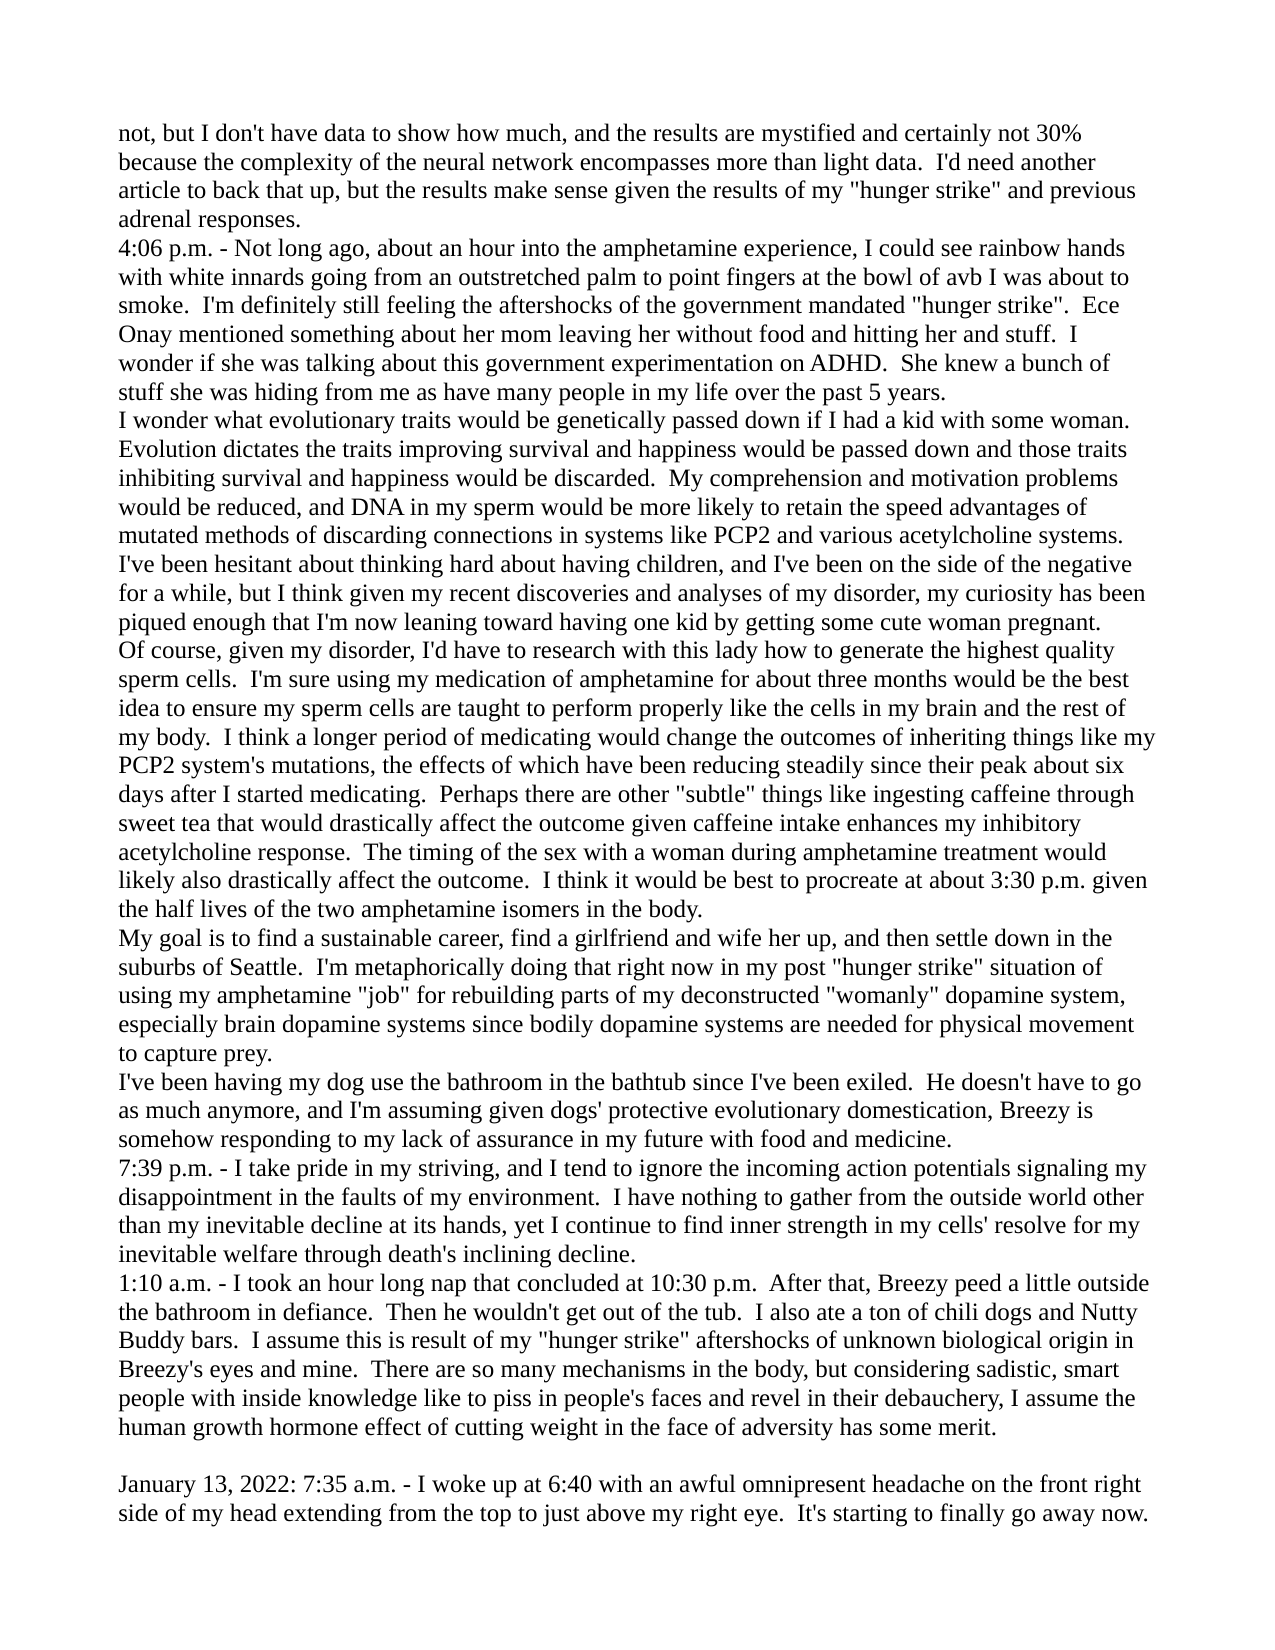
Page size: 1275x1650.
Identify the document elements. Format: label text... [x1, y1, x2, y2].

text I've been having my dog use the bathroom in the bathtub since I've been exiled. He doesn't have to go as much anymore, and I'm assuming given dogs' protective evolutionary domestication, Breezy is somehow responding to my lack of assurance in my future with food and medicine. [118, 1067, 1157, 1153]
text not, but I don't have data to show how much, and the results are mystified and certainly not 30% because the complexity of the neural network encompasses more than light data. I'd need another article to back that up, but the results make sense given the results of my "hunger strike" and previous adrenal responses. [118, 118, 1157, 233]
text My goal is to find a sustainable career, find a girlfriend and wife her up, and then settle down in the suburbs of Seattle. I'm metaphorically doing that right now in my post "hunger strike" situation of using my amphetamine "job" for rebuilding parts of my deconstructed "womanly" dopamine system, especially brain dopamine systems since bodily dopamine systems are needed for physical movement to capture prey. [118, 923, 1157, 1067]
text January 13, 2022: 7:35 a.m. - I woke up at 6:40 with an awful omnipresent headache on the front right side of my head extending from the top to just above my right eye. It's starting to finally go away now. [118, 1469, 1157, 1527]
text I wonder what evolutionary traits would be genetically passed down if I had a kid with some woman. Evolution dictates the traits improving survival and happiness would be passed down and those traits inhibiting survival and happiness would be discarded. My comprehension and motivation problems would be reduced, and DNA in my sperm would be more likely to retain the speed advantages of mutated methods of discarding connections in systems like PCP2 and various acetylcholine systems. I've been hesitant about thinking hard about having children, and I've been on the side of the negative for a while, but I think given my recent discoveries and analyses of my disorder, my curiosity has been piqued enough that I'm now leaning toward having one kid by getting some cute woman pregnant. [118, 406, 1157, 636]
text 4:06 p.m. - Not long ago, about an hour into the amphetamine experience, I could see rainbow hands with white innards going from an outstretched palm to point fingers at the bowl of avb I was about to smoke. I'm definitely still feeling the aftershocks of the government mandated "hunger strike". Ece Onay mentioned something about her mom leaving her without food and hitting her and stuff. I wonder if she was talking about this government experimentation on ADHD. She knew a bunch of stuff she was hiding from me as have many people in my life over the past 5 years. [118, 233, 1157, 406]
text Of course, given my disorder, I'd have to research with this lady how to generate the highest quality sperm cells. I'm sure using my medication of amphetamine for about three months would be the best idea to ensure my sperm cells are taught to perform properly like the cells in my brain and the rest of my body. I think a longer period of medicating would change the outcomes of inheriting things like my PCP2 system's mutations, the effects of which have been reducing steadily since their peak about six days after I started medicating. Perhaps there are other "subtle" things like ingesting caffeine through sweet tea that would drastically affect the outcome given caffeine intake enhances my inhibitory acetylcholine response. The timing of the sex with a woman during amphetamine treatment would likely also drastically affect the outcome. I think it would be best to procreate at about 3:30 p.m. given the half lives of the two amphetamine isomers in the body. [118, 636, 1157, 923]
text 7:39 p.m. - I take pride in my striving, and I tend to ignore the incoming action potentials signaling my disappointment in the faults of my environment. I have nothing to gather from the outside world other than my inevitable decline at its hands, yet I continue to find inner strength in my cells' resolve for my inevitable welfare through death's inclining decline. [118, 1153, 1157, 1268]
text 1:10 a.m. - I took an hour long nap that concluded at 10:30 p.m. After that, Breezy peed a little outside the bathroom in defiance. Then he wouldn't get out of the tub. I also ate a ton of chili dogs and Nutty Buddy bars. I assume this is result of my "hunger strike" aftershocks of unknown biological origin in Breezy's eyes and mine. There are so many mechanisms in the body, but considering sadistic, smart people with inside knowledge like to piss in people's faces and revel in their debauchery, I assume the human growth hormone effect of cutting weight in the face of adversity has some merit. [118, 1268, 1157, 1441]
